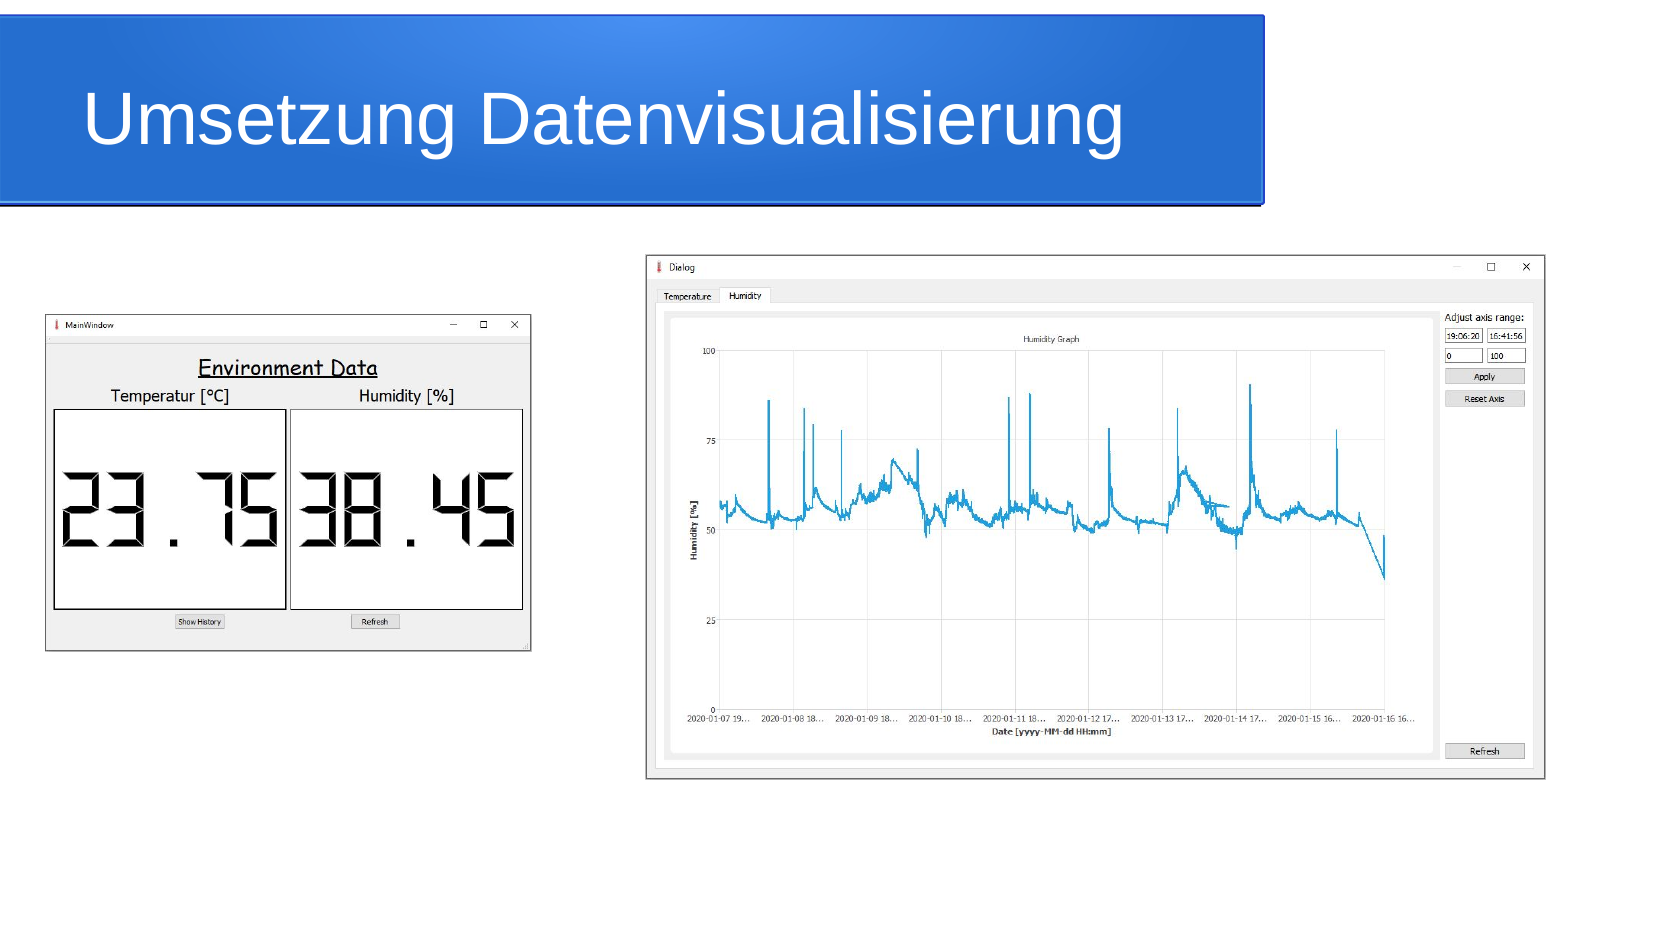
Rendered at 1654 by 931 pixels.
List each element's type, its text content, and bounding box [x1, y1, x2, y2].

title Umsetzung Datenvisualisierung [82, 37, 1571, 193]
picture [45, 314, 532, 652]
picture [645, 254, 1546, 781]
